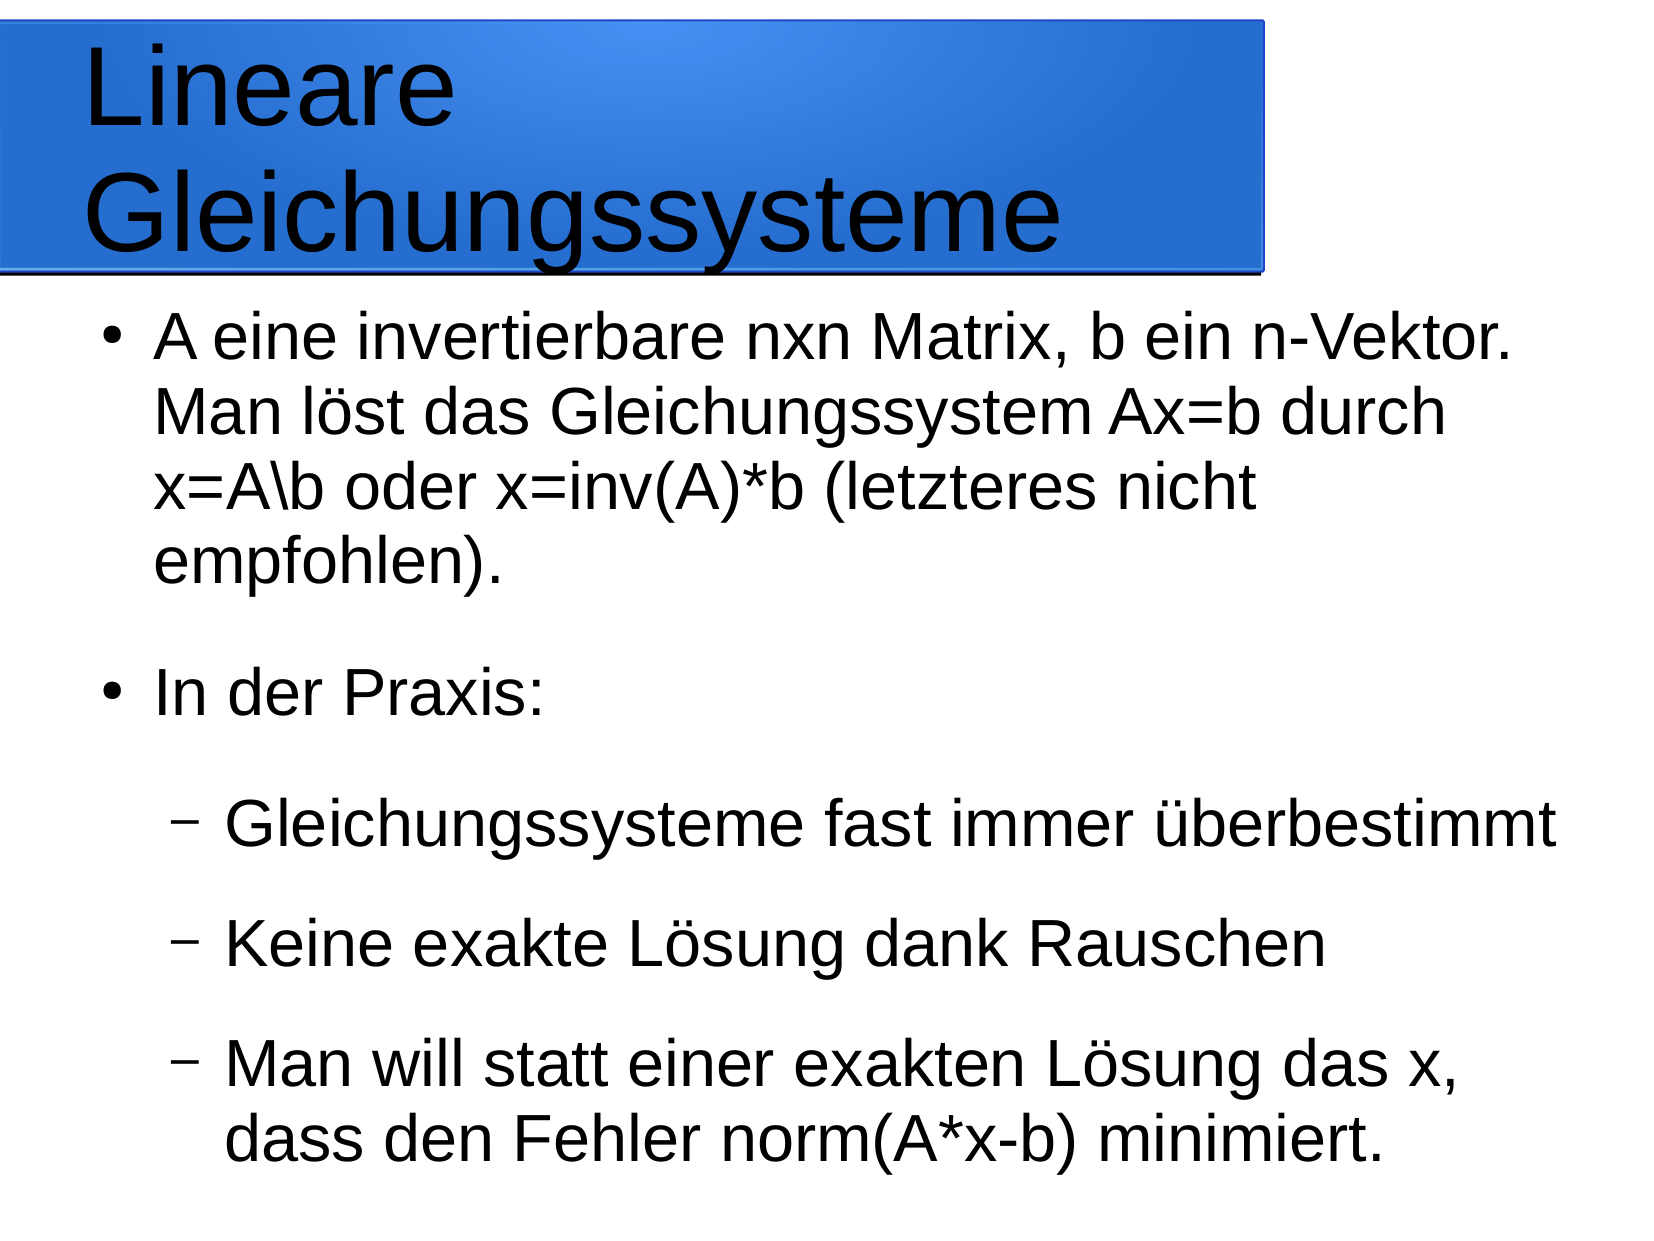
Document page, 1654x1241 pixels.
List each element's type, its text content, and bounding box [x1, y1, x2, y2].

list A eine invertierbare nxn Matrix, b ein n-Vektor. Man löst das Gleichungssystem Ax=b durch x=A\b oder x=inv(A)*b (letzteres nicht empfohlen). In der Praxis: Gleichungssysteme fast immer überbestimmt Keine exakte Lösung dank Rauschen Man will statt einer exakten Lösung das x, dass den Fehler norm(A*x-b) minimiert. [82, 299, 1571, 1201]
title Lineare Gleichungssysteme [82, 23, 1235, 276]
